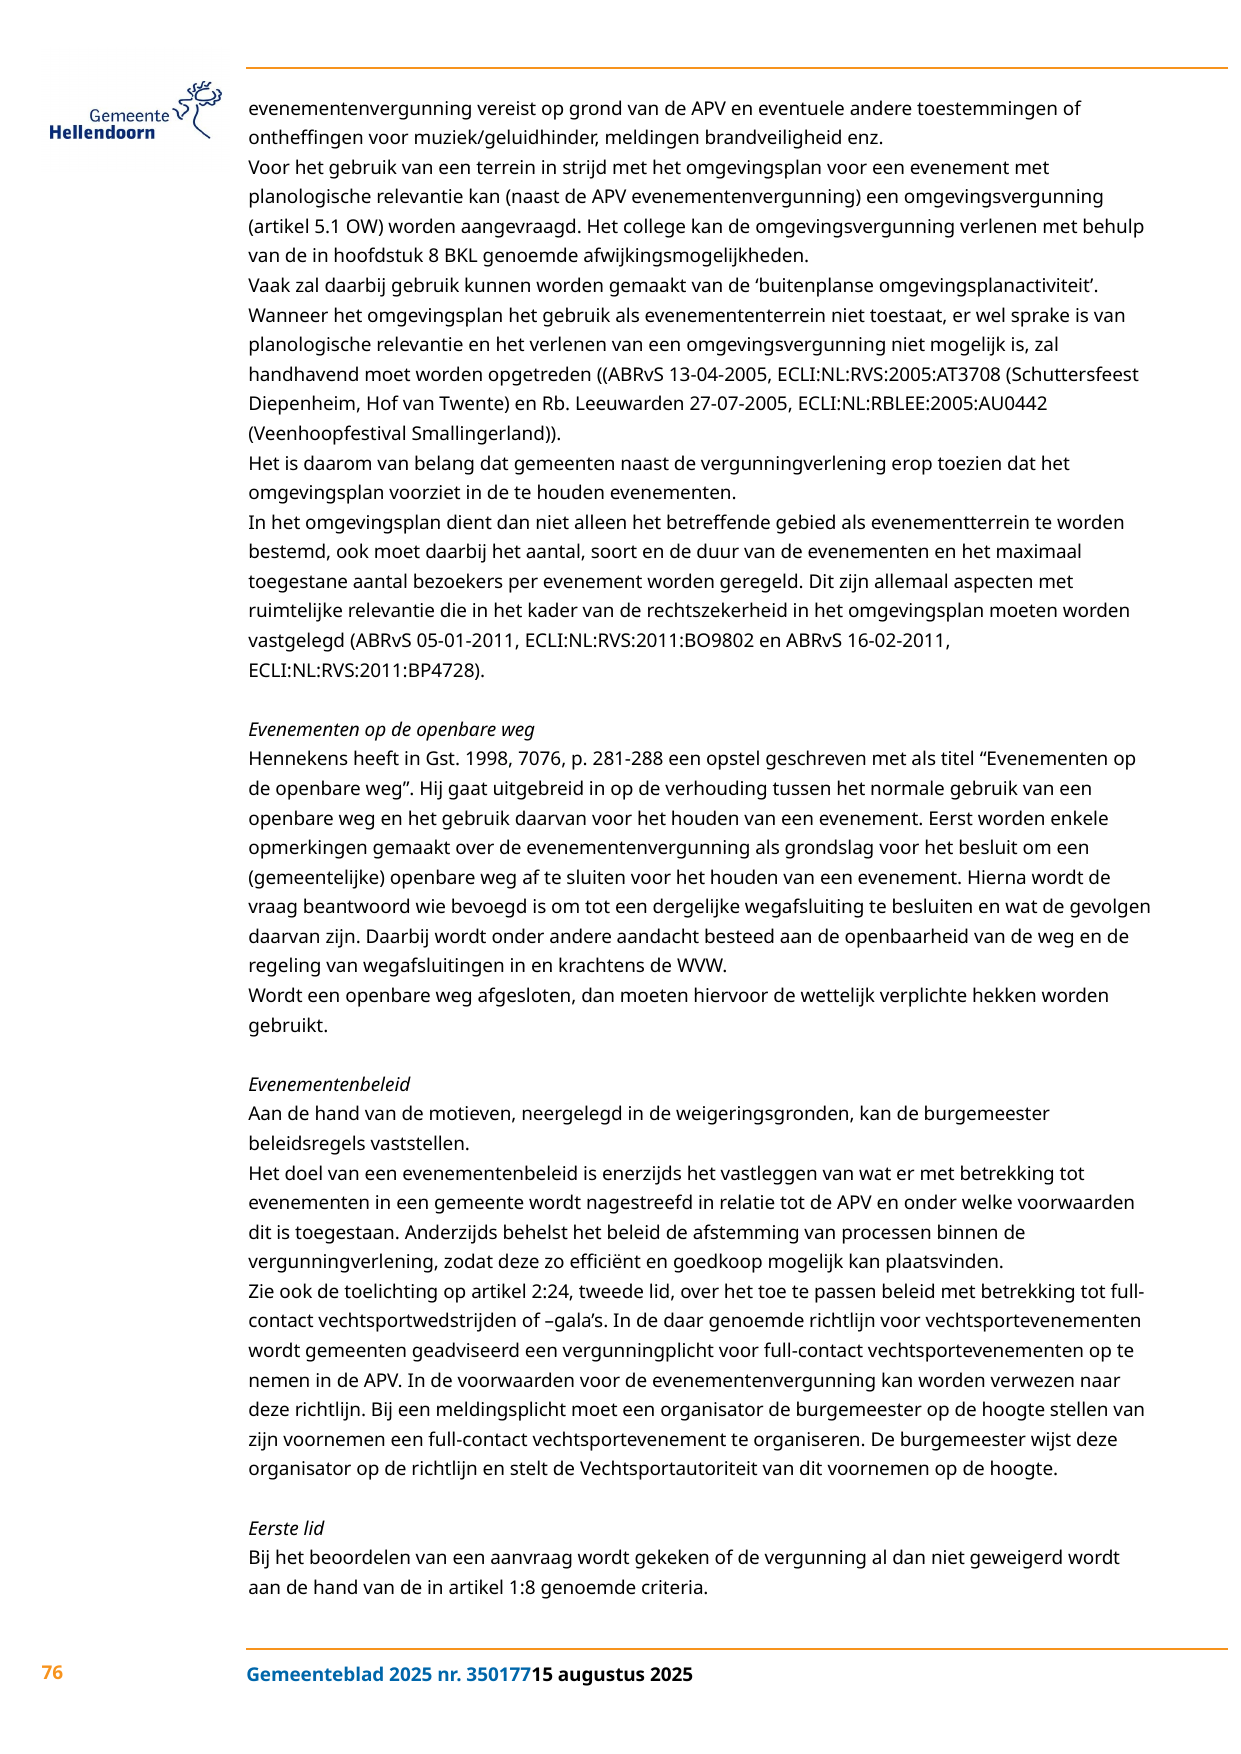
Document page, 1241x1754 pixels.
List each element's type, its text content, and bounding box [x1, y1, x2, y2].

text Wordt een openbare weg afgesloten, dan moeten hiervoor de wettelijk verplichte hekken worden gebruikt. [248, 982, 1152, 1038]
text Bij het beoordelen van een aanvraag wordt gekeken of de vergunning al dan niet geweigerd wordt aan de hand van de in artikel 1:8 genoemde criteria. [248, 1544, 1152, 1600]
text In het omgevingsplan dient dan niet alleen het betreffende gebied als evenementterrein te worden bestemd, ook moet daarbij het aantal, soort en de duur van de evenementen en het maximaal toegestane aantal bezoekers per evenement worden geregeld. Dit zijn allemaal aspecten met ruimtelijke relevantie die in het kader van de rechtszekerheid in het omgevingsplan moeten worden vastgelegd (ABRvS 05-01-2011, ECLI:NL:RVS:2011:BO9802 en ABRvS 16-02-2011, ECLI:NL:RVS:2011:BP4728). [248, 509, 1152, 683]
text Evenementen op de openbare weg [248, 716, 1152, 742]
text Vaak zal daarbij gebruik kunnen worden gemaakt van de ‘buitenplanse omgevingsplanactiviteit’. [248, 272, 1152, 298]
text Eerste lid [248, 1515, 1152, 1541]
text Zie ook de toelichting op artikel 2:24, tweede lid, over het toe te passen beleid met betrekking tot full-contact vechtsportwedstrijden of –gala’s. In de daar genoemde richtlijn voor vechtsportevenementen wordt gemeenten geadviseerd een vergunningplicht voor full-contact vechtsportevenementen op te nemen in de APV. In de voorwaarden voor de evenementenvergunning kan worden verwezen naar deze richtlijn. Bij een meldingsplicht moet een organisator de burgemeester op de hoogte stellen van zijn voornemen een full-contact vechtsportevenement te organiseren. De burgemeester wijst deze organisator op de richtlijn en stelt de Vechtsportautoriteit van dit voornemen op de hoogte. [248, 1278, 1152, 1481]
text Evenementenbeleid [248, 1071, 1152, 1097]
text evenementenvergunning vereist op grond van de APV en eventuele andere toestemmingen of ontheffingen voor muziek/geluidhinder, meldingen brandveiligheid enz. [248, 95, 1152, 150]
text Het doel van een evenementenbeleid is enerzijds het vastleggen van wat er met betrekking tot evenementen in een gemeente wordt nagestreefd in relatie tot de APV en onder welke voorwaarden dit is toegestaan. Anderzijds behelst het beleid de afstemming van processen binnen de vergunningverlening, zodat deze zo efficiënt en goedkoop mogelijk kan plaatsvinden. [248, 1160, 1152, 1274]
text Het is daarom van belang dat gemeenten naast de vergunningverlening erop toezien dat het omgevingsplan voorziet in de te houden evenementen. [248, 450, 1152, 505]
text Voor het gebruik van een terrein in strijd met het omgevingsplan voor een evenement met planologische relevantie kan (naast de APV evenementenvergunning) een omgevingsvergunning (artikel 5.1 OW) worden aangevraagd. Het college kan de omgevingsvergunning verlenen met behulp van de in hoofdstuk 8 BKL genoemde afwijkingsmogelijkheden. [248, 154, 1152, 268]
text Hennekens heeft in Gst. 1998, 7076, p. 281-288 een opstel geschreven met als titel “Evenementen op de openbare weg”. Hij gaat uitgebreid in op de verhouding tussen het normale gebruik van een openbare weg en het gebruik daarvan voor het houden van een evenement. Eerst worden enkele opmerkingen gemaakt over de evenementenvergunning als grondslag voor het besluit om een (gemeentelijke) openbare weg af te sluiten voor het houden van een evenement. Hierna wordt de vraag beantwoord wie bevoegd is om tot een dergelijke wegafsluiting te besluiten en wat de gevolgen daarvan zijn. Daarbij wordt onder andere aandacht besteed aan de openbaarheid van de weg en de regeling van wegafsluitingen in en krachtens de WVW. [248, 746, 1152, 978]
picture [41, 47, 231, 172]
text Aan de hand van de motieven, neergelegd in de weigeringsgronden, kan de burgemeester beleidsregels vaststellen. [248, 1101, 1152, 1156]
text Wanneer het omgevingsplan het gebruik als evenemententerrein niet toestaat, er wel sprake is van planologische relevantie en het verlenen van een omgevingsvergunning niet mogelijk is, zal handhavend moet worden opgetreden ((ABRvS 13-04-2005, ECLI:NL:RVS:2005:AT3708 (Schuttersfeest Diepenheim, Hof van Twente) en Rb. Leeuwarden 27-07-2005, ECLI:NL:RBLEE:2005:AU0442 (Veenhoopfestival Smallingerland)). [248, 302, 1152, 446]
